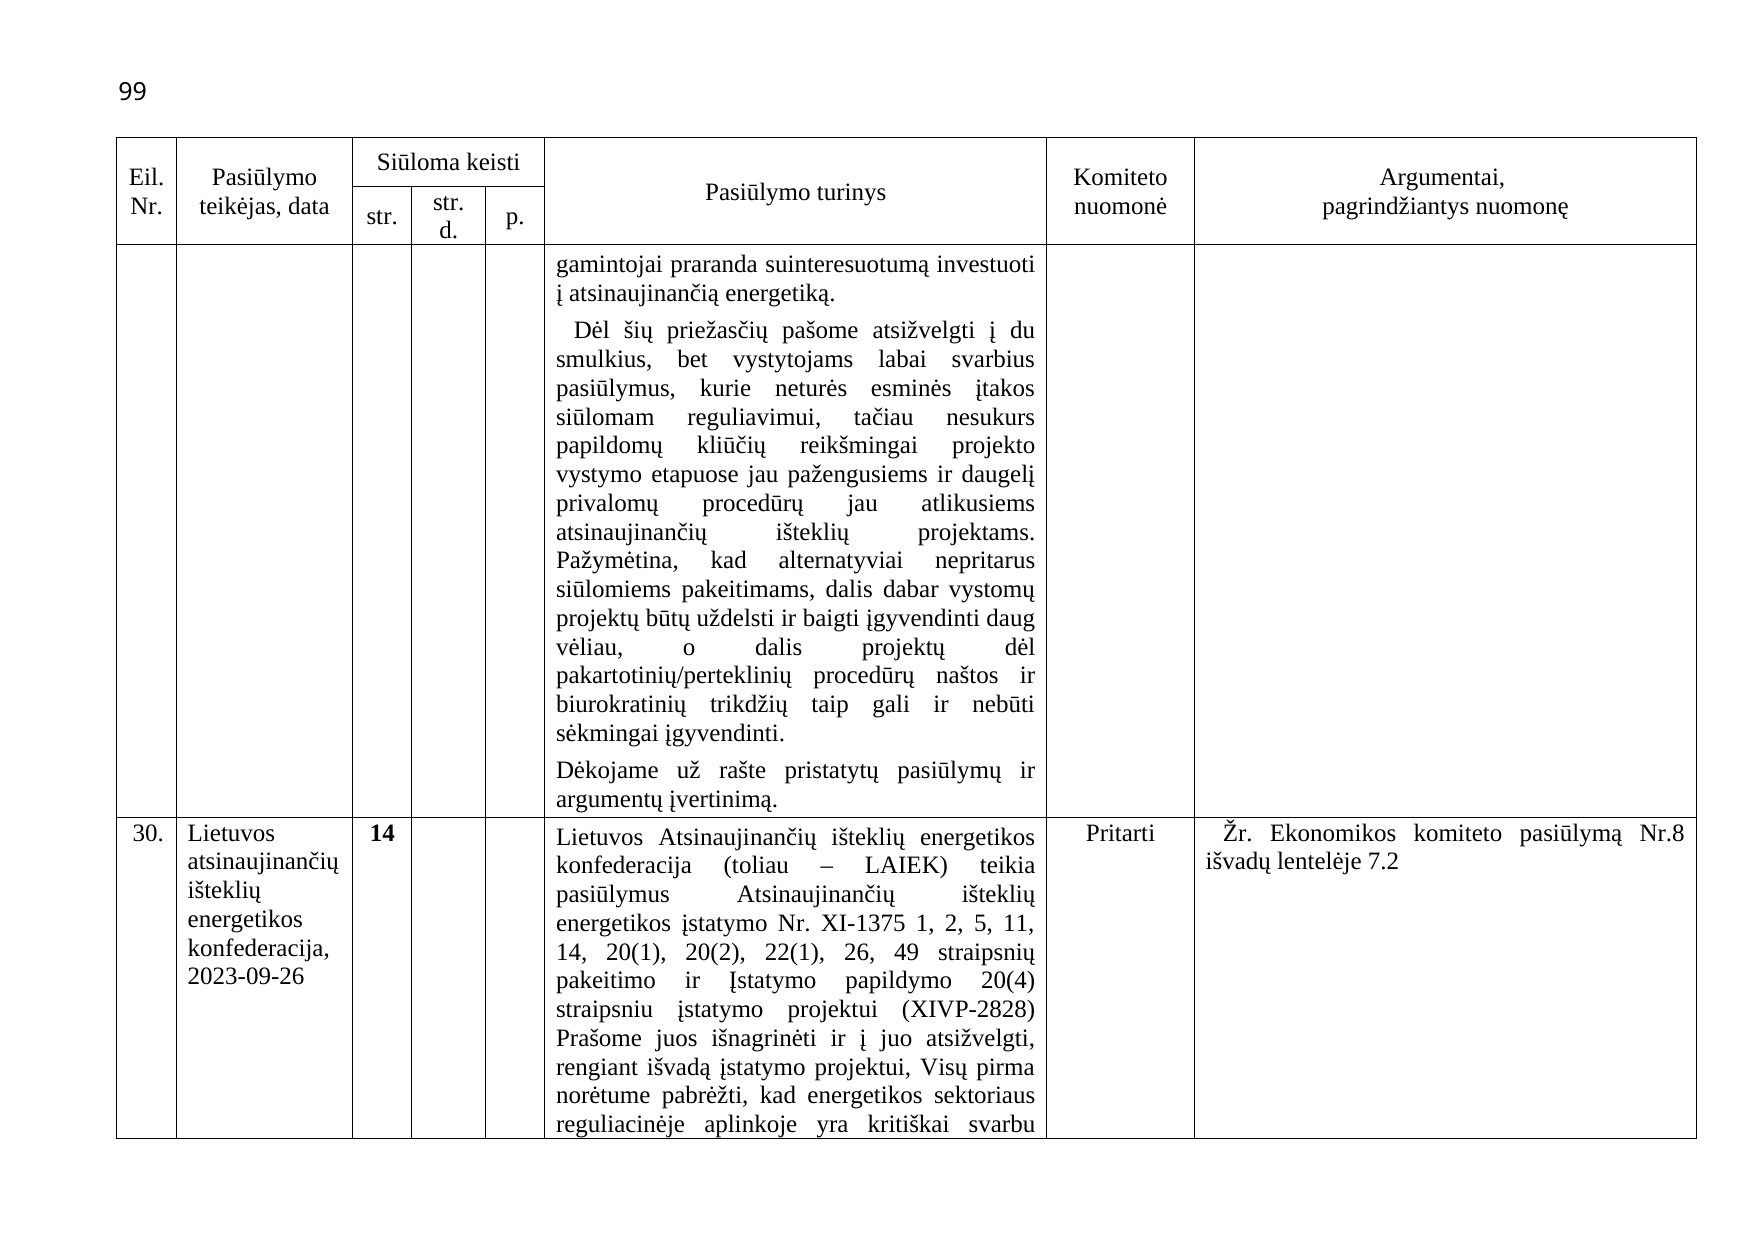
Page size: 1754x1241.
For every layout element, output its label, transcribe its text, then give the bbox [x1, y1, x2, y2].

table_cell [412, 818, 485, 1138]
table_cell [117, 245, 176, 817]
table_cell Žr. Ekonomikos komiteto pasiūlymą Nr.8 išvadų lentelėje 7.2 [1195, 818, 1696, 1138]
table_header Eil. Nr. [117, 138, 176, 244]
table_cell 30. [117, 818, 176, 1138]
table_cell str. [353, 187, 411, 244]
table_cell str. d. [412, 187, 485, 244]
table_cell [353, 245, 411, 817]
table_cell gamintojai praranda suinteresuotumą investuoti į atsinaujinančią energetiką. Dėl šių priežasčių pašome atsižvelgti į du smulkius, bet vystytojams labai svarbius pasiūlymus, kurie neturės esminės įtakos siūlomam reguliavimui, tačiau nesukurs papildomų kliūčių reikšmingai projekto vystymo etapuose jau pažengusiems ir daugelį privalomų procedūrų jau atlikusiems atsinaujinančių išteklių projektams. Pažymėtina, kad alternatyviai nepritarus siūlomiems pakeitimams, dalis dabar vystomų projektų būtų uždelsti ir baigti įgyvendinti daug vėliau, o dalis projektų dėl pakartotinių/perteklinių procedūrų naštos ir biurokratinių trikdžių taip gali ir nebūti sėkmingai įgyvendinti. Dėkojame už rašte pristatytų pasiūlymų ir argumentų įvertinimą. [545, 245, 1046, 817]
table_cell 14 [353, 818, 411, 1138]
table_cell [412, 245, 485, 817]
table_cell Pritarti [1047, 818, 1194, 1138]
table_cell p. [486, 187, 544, 244]
table_cell [486, 245, 544, 817]
table_header Pasiūlymo teikėjas, data [177, 138, 352, 244]
table_cell [1195, 245, 1696, 817]
table_header Komiteto nuomonė [1047, 138, 1194, 244]
table_header Pasiūlymo turinys [545, 138, 1046, 244]
table_cell Lietuvos atsinaujinančių išteklių energetikos konfederacija, 2023-09-26 [177, 818, 352, 1138]
table_cell [1047, 245, 1194, 817]
table_cell [177, 245, 352, 817]
table_header Siūloma keisti [353, 138, 544, 186]
table_cell [486, 818, 544, 1138]
table_cell Lietuvos Atsinaujinančių išteklių energetikos konfederacija (toliau – LAIEK) teikia pasiūlymus Atsinaujinančių išteklių energetikos įstatymo Nr. XI-1375 1, 2, 5, 11, 14, 20(1), 20(2), 22(1), 26, 49 straipsnių pakeitimo ir Įstatymo papildymo 20(4) straipsniu įstatymo projektui (XIVP-2828) Prašome juos išnagrinėti ir į juo atsižvelgti, rengiant išvadą įstatymo projektui, Visų pirma norėtume pabrėžti, kad energetikos sektoriaus reguliacinėje aplinkoje yra kritiškai svarbu [545, 818, 1046, 1138]
table_header Argumentai, pagrindžiantys nuomonę [1195, 138, 1696, 244]
